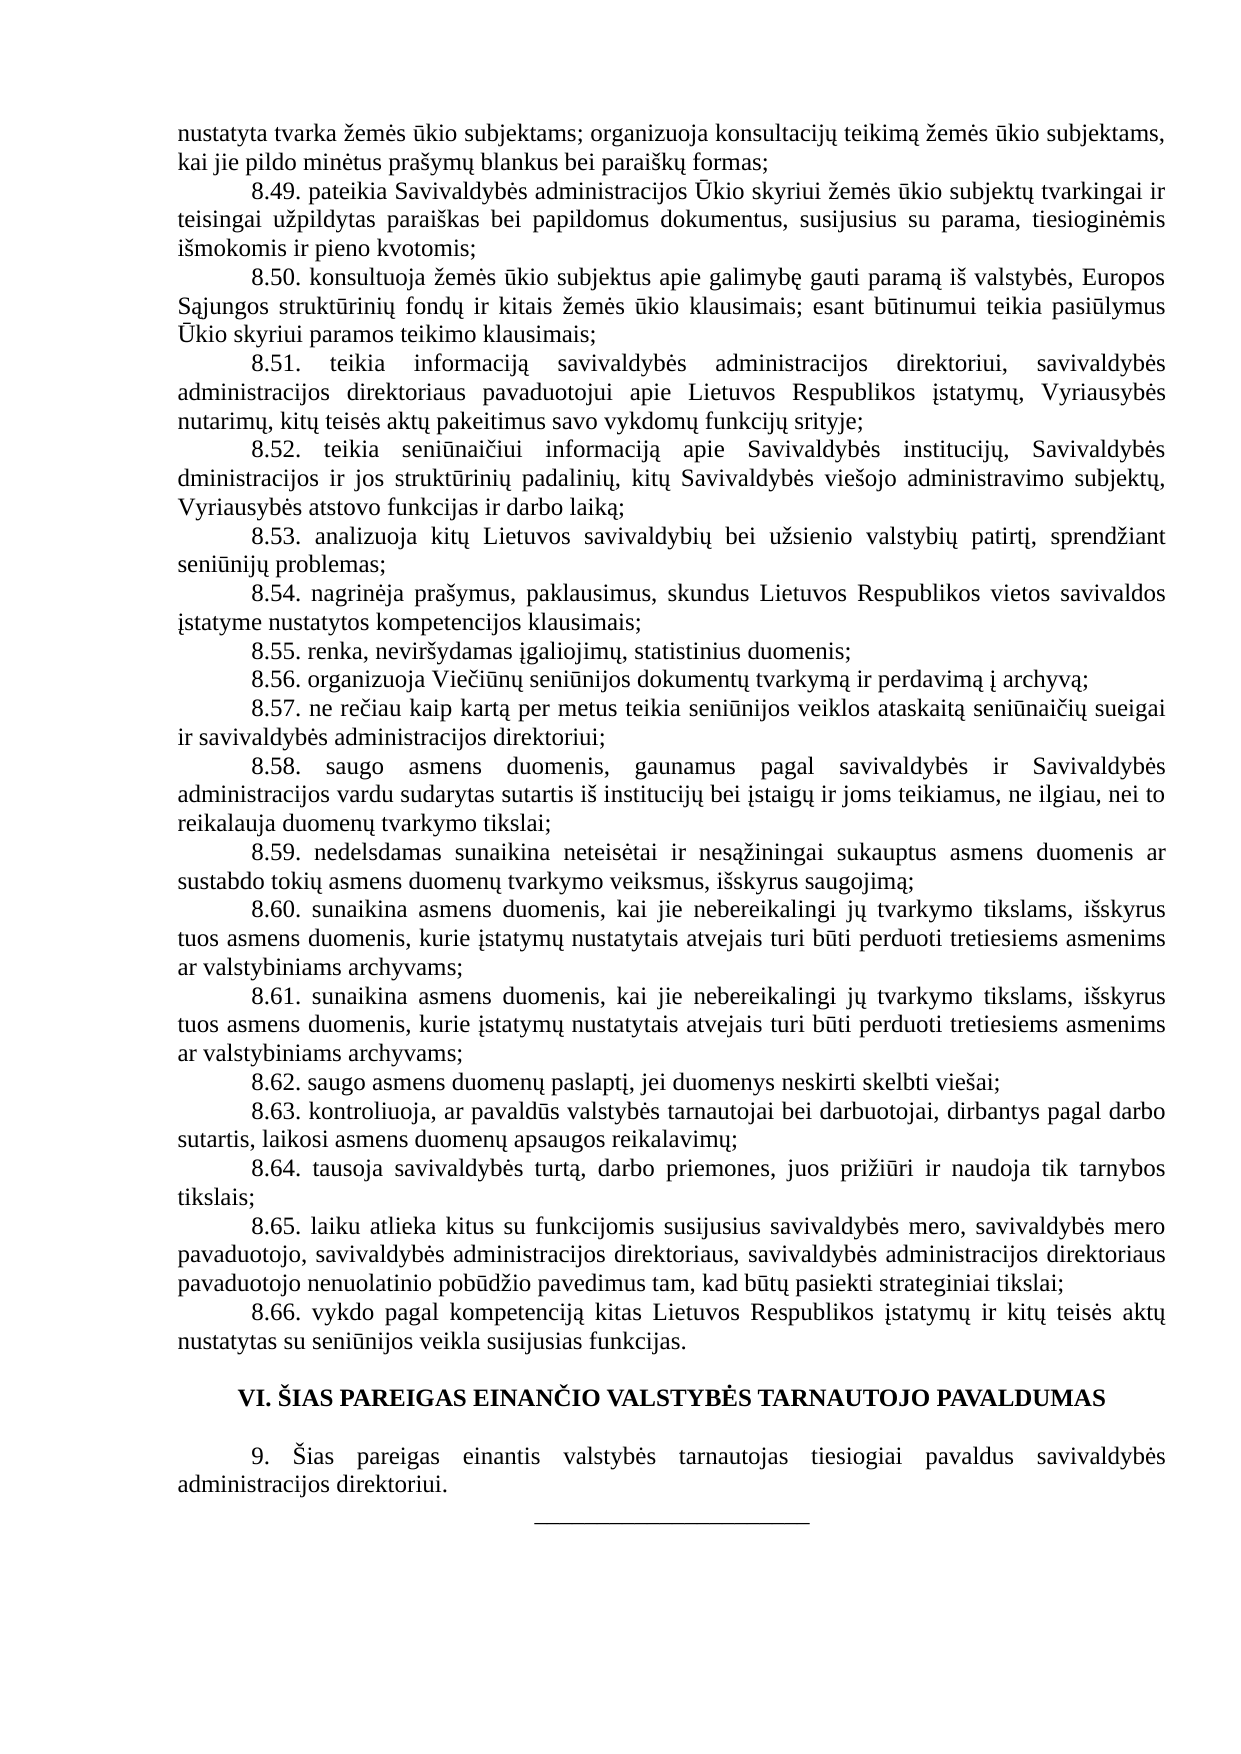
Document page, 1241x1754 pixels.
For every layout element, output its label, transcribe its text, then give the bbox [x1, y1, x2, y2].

text 8.66. vykdo pagal kompetenciją kitas Lietuvos Respublikos įstatymų ir kitų teisės aktų nustatytas su seniūnijos veikla susijusias funkcijas. [177, 1297, 1167, 1354]
text 8.54. nagrinėja prašymus, paklausimus, skundus Lietuvos Respublikos vietos savivaldos įstatyme nustatytos kompetencijos klausimais; [177, 578, 1167, 636]
text 8.60. sunaikina asmens duomenis, kai jie nebereikalingi jų tvarkymo tikslams, išskyrus tuos asmens duomenis, kurie įstatymų nustatytais atvejais turi būti perduoti tretiesiems asmenims ar valstybiniams archyvams; [177, 894, 1167, 981]
text 8.55. renka, neviršydamas įgaliojimų, statistinius duomenis; [177, 636, 1167, 664]
text 8.58. saugo asmens duomenis, gaunamus pagal savivaldybės ir Savivaldybės administracijos vardu sudarytas sutartis iš institucijų bei įstaigų ir joms teikiamus, ne ilgiau, nei to reikalauja duomenų tvarkymo tikslai; [177, 751, 1167, 837]
text nustatyta tvarka žemės ūkio subjektams; organizuoja konsultacijų teikimą žemės ūkio subjektams, kai jie pildo minėtus prašymų blankus bei paraiškų formas; [177, 118, 1167, 176]
text VI. ŠIAS PAREIGAS EINANČIO VALSTYBĖS TARNAUTOJO PAVALDUMAS [177, 1383, 1167, 1412]
text 8.49. pateikia Savivaldybės administracijos Ūkio skyriui žemės ūkio subjektų tvarkingai ir teisingai užpildytas paraiškas bei papildomus dokumentus, susijusius su parama, tiesioginėmis išmokomis ir pieno kvotomis; [177, 176, 1167, 262]
text 8.50. konsultuoja žemės ūkio subjektus apie galimybę gauti paramą iš valstybės, Europos Sąjungos struktūrinių fondų ir kitais žemės ūkio klausimais; esant būtinumui teikia pasiūlymus Ūkio skyriui paramos teikimo klausimais; [177, 262, 1167, 348]
text ______________________ [177, 1498, 1167, 1527]
text 8.64. tausoja savivaldybės turtą, darbo priemones, juos prižiūri ir naudoja tik tarnybos tikslais; [177, 1153, 1167, 1211]
text 8.56. organizuoja Viečiūnų seniūnijos dokumentų tvarkymą ir perdavimą į archyvą; [177, 664, 1167, 693]
text 8.51. teikia informaciją savivaldybės administracijos direktoriui, savivaldybės administracijos direktoriaus pavaduotojui apie Lietuvos Respublikos įstatymų, Vyriausybės nutarimų, kitų teisės aktų pakeitimus savo vykdomų funkcijų srityje; [177, 348, 1167, 434]
text 8.61. sunaikina asmens duomenis, kai jie nebereikalingi jų tvarkymo tikslams, išskyrus tuos asmens duomenis, kurie įstatymų nustatytais atvejais turi būti perduoti tretiesiems asmenims ar valstybiniams archyvams; [177, 981, 1167, 1067]
text 9. Šias pareigas einantis valstybės tarnautojas tiesiogiai pavaldus savivaldybės administracijos direktoriui. [177, 1441, 1167, 1498]
text 8.63. kontroliuoja, ar pavaldūs valstybės tarnautojai bei darbuotojai, dirbantys pagal darbo sutartis, laikosi asmens duomenų apsaugos reikalavimų; [177, 1096, 1167, 1153]
text 8.53. analizuoja kitų Lietuvos savivaldybių bei užsienio valstybių patirtį, sprendžiant seniūnijų problemas; [177, 521, 1167, 578]
text 8.59. nedelsdamas sunaikina neteisėtai ir nesąžiningai sukauptus asmens duomenis ar sustabdo tokių asmens duomenų tvarkymo veiksmus, išskyrus saugojimą; [177, 837, 1167, 894]
text 8.57. ne rečiau kaip kartą per metus teikia seniūnijos veiklos ataskaitą seniūnaičių sueigai ir savivaldybės administracijos direktoriui; [177, 693, 1167, 751]
text 8.52. teikia seniūnaičiui informaciją apie Savivaldybės institucijų, Savivaldybės dministracijos ir jos struktūrinių padalinių, kitų Savivaldybės viešojo administravimo subjektų, Vyriausybės atstovo funkcijas ir darbo laiką; [177, 434, 1167, 521]
text 8.65. laiku atlieka kitus su funkcijomis susijusius savivaldybės mero, savivaldybės mero pavaduotojo, savivaldybės administracijos direktoriaus, savivaldybės administracijos direktoriaus pavaduotojo nenuolatinio pobūdžio pavedimus tam, kad būtų pasiekti strateginiai tikslai; [177, 1211, 1167, 1297]
text 8.62. saugo asmens duomenų paslaptį, jei duomenys neskirti skelbti viešai; [177, 1067, 1167, 1096]
